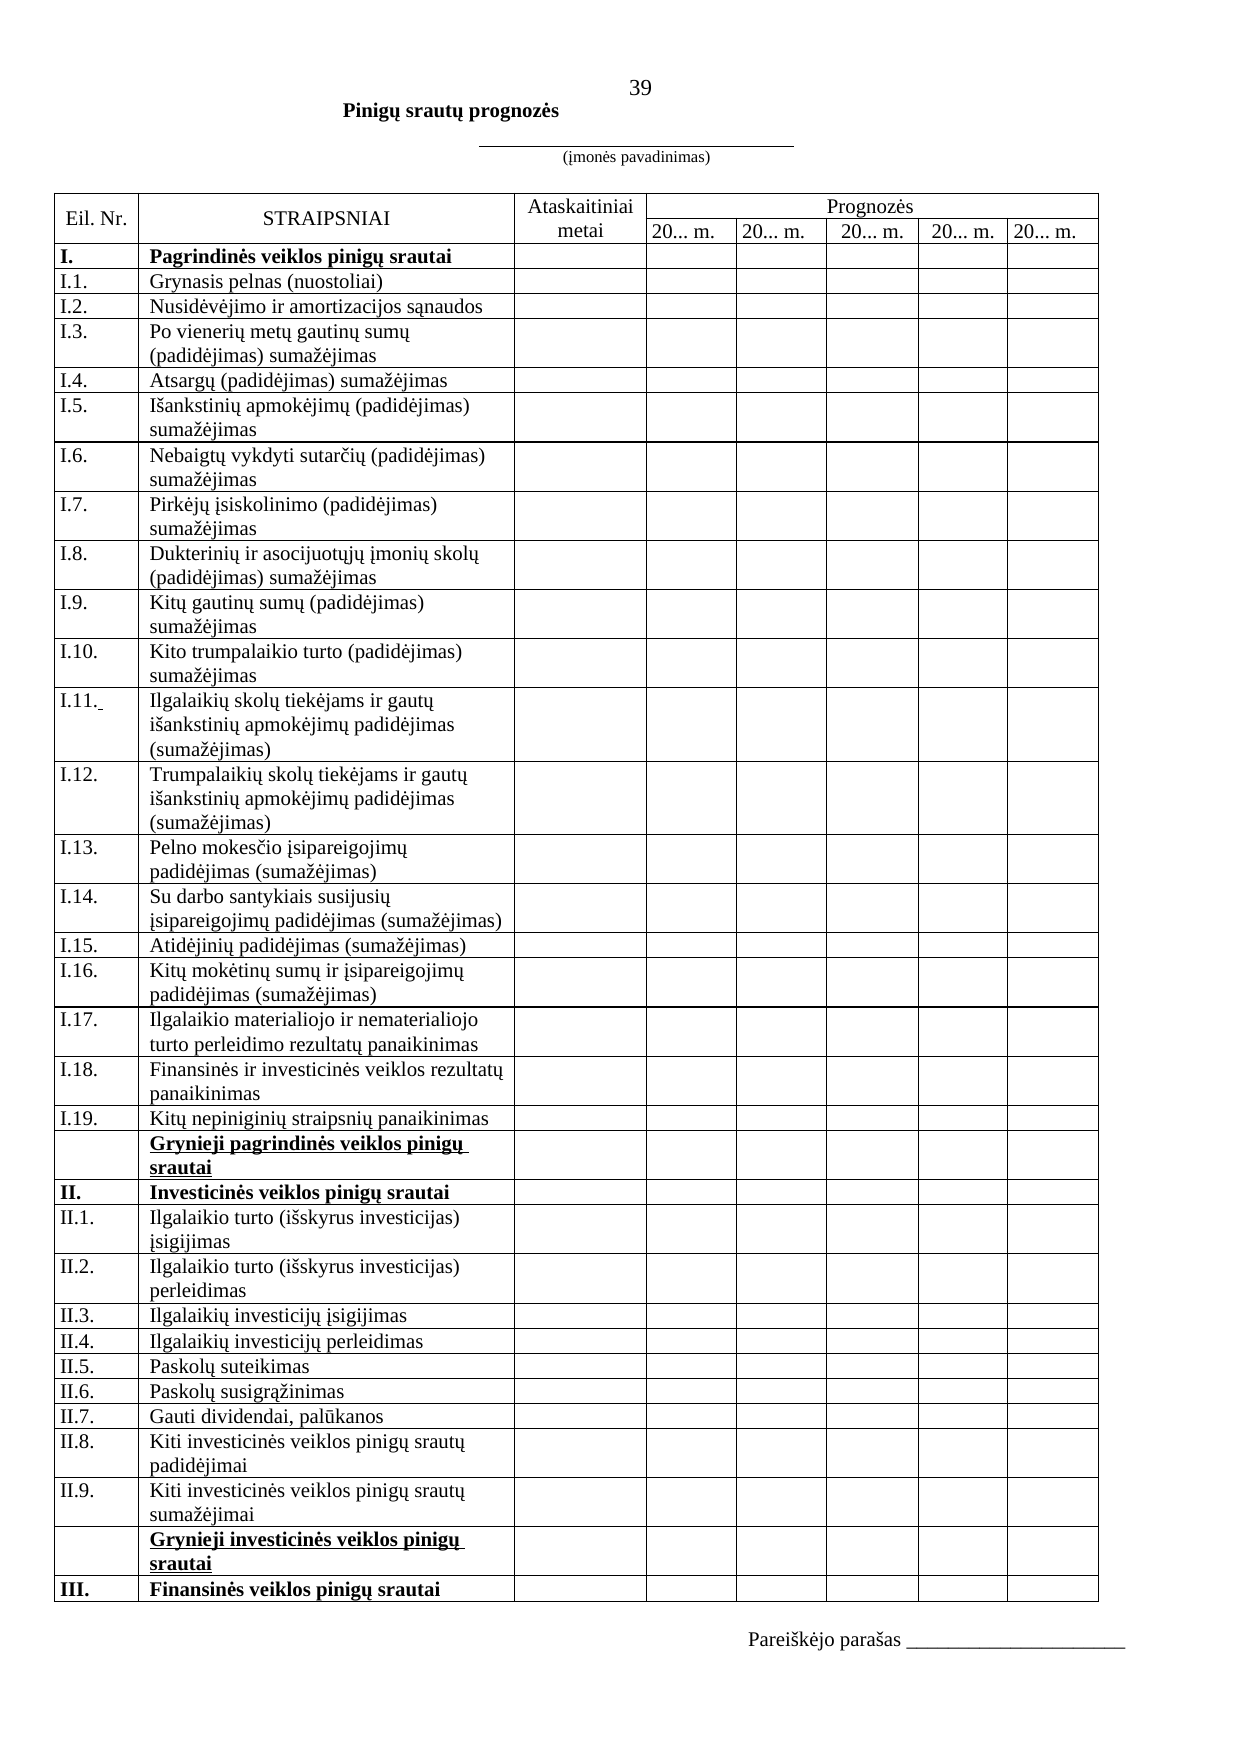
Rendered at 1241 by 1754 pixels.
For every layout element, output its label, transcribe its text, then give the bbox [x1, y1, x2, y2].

table_cell [827, 762, 918, 834]
table_cell [737, 1008, 826, 1056]
table_cell [55, 1527, 138, 1575]
table_cell I.14. [55, 884, 138, 932]
table_header STRAIPSNIAI [139, 194, 514, 243]
table_cell [827, 269, 918, 293]
table_cell [827, 1429, 918, 1477]
table_cell [515, 1180, 646, 1204]
table_cell [515, 1008, 646, 1056]
table_cell Atidėjinių padidėjimas (sumažėjimas) [139, 933, 514, 957]
table_cell I.19. [55, 1106, 138, 1130]
table_cell Finansinės veiklos pinigų srautai [139, 1576, 514, 1601]
table_cell [827, 541, 918, 589]
table_cell I.17. [55, 1008, 138, 1056]
table_cell [919, 294, 1007, 318]
table_cell [515, 835, 646, 883]
table_cell [394, 122, 437, 146]
table_cell [1008, 884, 1098, 932]
table_cell [515, 1304, 646, 1327]
table_cell [737, 1527, 826, 1575]
table_cell I.4. [55, 368, 138, 392]
table_cell [515, 1254, 646, 1302]
table_cell [515, 294, 646, 318]
table_cell [515, 1329, 646, 1353]
table_cell [647, 1429, 736, 1477]
table_header Eil. Nr. [55, 194, 138, 243]
table_cell [737, 933, 826, 957]
table_cell [827, 933, 918, 957]
table_cell I.1. [55, 269, 138, 293]
table_cell [515, 443, 646, 491]
table_cell [647, 1527, 736, 1575]
table_cell [647, 541, 736, 589]
table_cell [1008, 1354, 1098, 1378]
table_cell [647, 1205, 736, 1253]
table_cell [647, 958, 736, 1006]
table_cell [827, 1131, 918, 1179]
table_cell [827, 393, 918, 441]
table_cell [737, 1205, 826, 1253]
table_cell Ilgalaikio turto (išskyrus investicijas) įsigijimas [139, 1205, 514, 1253]
table_cell [1008, 294, 1098, 318]
table_cell Kitų mokėtinų sumų ir įsipareigojimų padidėjimas (sumažėjimas) [139, 958, 514, 1006]
table_cell II.4. [55, 1329, 138, 1353]
table_cell Paskolų suteikimas [139, 1354, 514, 1378]
table_cell [919, 1180, 1007, 1204]
table_cell [515, 1354, 646, 1378]
table_cell [515, 1205, 646, 1253]
table_cell [827, 1254, 918, 1302]
table_cell II.1. [55, 1205, 138, 1253]
table_cell [1008, 958, 1098, 1006]
table_cell Pirkėjų įsiskolinimo (padidėjimas) sumažėjimas [139, 492, 514, 540]
table_cell [647, 639, 736, 687]
table_cell [1008, 639, 1098, 687]
table_cell [919, 1527, 1007, 1575]
table_cell [1008, 590, 1098, 638]
table_cell Ilgalaikių investicijų įsigijimas [139, 1304, 514, 1327]
table_cell II. [55, 1180, 138, 1204]
table_cell [515, 958, 646, 1006]
table_cell 20... m. [827, 219, 918, 243]
table_cell [919, 541, 1007, 589]
table_cell [827, 688, 918, 761]
table_cell (įmonės pavadinimas) [479, 147, 794, 166]
table_cell [827, 639, 918, 687]
table_cell [737, 1478, 826, 1526]
table_cell [827, 1057, 918, 1105]
table_cell [919, 1429, 1007, 1477]
table_cell [919, 762, 1007, 834]
table_cell [647, 368, 736, 392]
table_cell [737, 269, 826, 293]
table_cell [1008, 1131, 1098, 1179]
table_cell [827, 492, 918, 540]
table_cell 20... m. [1008, 219, 1098, 243]
table_cell [737, 1131, 826, 1179]
table_cell I.11. [55, 688, 138, 761]
table_cell [647, 1106, 736, 1130]
table_cell Ilgalaikių skolų tiekėjams ir gautų išankstinių apmokėjimų padidėjimas (sumažėjimas) [139, 688, 514, 761]
table_cell [352, 146, 394, 166]
table_cell [794, 122, 1029, 146]
table_cell [647, 762, 736, 834]
table_cell [737, 1106, 826, 1130]
table_cell I.12. [55, 762, 138, 834]
table_cell [919, 1379, 1007, 1403]
table_cell [827, 244, 918, 268]
table_cell [827, 1404, 918, 1428]
table_cell [647, 1057, 736, 1105]
table_cell [919, 1254, 1007, 1302]
table_cell Pelno mokesčio įsipareigojimų padidėjimas (sumažėjimas) [139, 835, 514, 883]
table_cell [515, 933, 646, 957]
table_header Prognozės [647, 194, 1098, 218]
table_cell [737, 590, 826, 638]
table_cell [647, 1131, 736, 1179]
table_cell [737, 688, 826, 761]
table_cell [515, 492, 646, 540]
table_cell II.8. [55, 1429, 138, 1477]
table_cell [1008, 1576, 1098, 1601]
table_cell Ilgalaikio materialiojo ir nematerialiojo turto perleidimo rezultatų panaikinimas [139, 1008, 514, 1056]
table_cell [1008, 762, 1098, 834]
table_cell [827, 1379, 918, 1403]
table_cell [827, 884, 918, 932]
table_cell Nusidėvėjimo ir amortizacijos sąnaudos [139, 294, 514, 318]
table_cell [919, 688, 1007, 761]
table_cell [737, 958, 826, 1006]
table_cell [737, 1057, 826, 1105]
table_cell [1008, 319, 1098, 367]
table_cell [919, 1304, 1007, 1327]
table_cell [1008, 492, 1098, 540]
table_cell [919, 244, 1007, 268]
table_cell [827, 835, 918, 883]
table_cell [1008, 933, 1098, 957]
table_header Pinigų srautų prognozės [261, 98, 1029, 122]
table_cell [647, 1576, 736, 1601]
table_cell I.15. [55, 933, 138, 957]
table_cell [827, 1180, 918, 1204]
table_cell [919, 319, 1007, 367]
table_cell [515, 1478, 646, 1526]
table_cell [919, 1478, 1007, 1526]
table_cell [919, 590, 1007, 638]
table_cell [1008, 368, 1098, 392]
table_cell [919, 1404, 1007, 1428]
table_cell I.7. [55, 492, 138, 540]
table_cell II.3. [55, 1304, 138, 1327]
table_cell Kitų nepiniginių straipsnių panaikinimas [139, 1106, 514, 1130]
table_cell Grynasis pelnas (nuostoliai) [139, 269, 514, 293]
table_cell [1008, 1304, 1098, 1327]
table_cell [827, 1304, 918, 1327]
table_cell [794, 146, 1029, 166]
table_cell [1008, 1404, 1098, 1428]
table_cell [515, 639, 646, 687]
table_cell [647, 269, 736, 293]
table_cell [479, 122, 794, 146]
table_cell III. [55, 1576, 138, 1601]
table_cell [827, 319, 918, 367]
table_cell [647, 319, 736, 367]
table_cell [919, 1057, 1007, 1105]
table_cell [1008, 393, 1098, 441]
table_cell [647, 884, 736, 932]
table_cell I.8. [55, 541, 138, 589]
table_cell [919, 368, 1007, 392]
table_cell [919, 835, 1007, 883]
table_cell [737, 492, 826, 540]
table_cell [919, 1131, 1007, 1179]
table_cell Gauti dividendai, palūkanos [139, 1404, 514, 1428]
table_cell Ilgalaikių investicijų perleidimas [139, 1329, 514, 1353]
table_cell [919, 639, 1007, 687]
table_cell [827, 1354, 918, 1378]
table_cell [919, 1329, 1007, 1353]
table_cell [647, 1379, 736, 1403]
table_header Ataskaitiniai metai [515, 194, 646, 243]
table_cell [827, 1478, 918, 1526]
table_cell [309, 146, 352, 166]
table_cell [919, 1354, 1007, 1378]
table_cell [1008, 1057, 1098, 1105]
table_cell [737, 541, 826, 589]
table_cell [515, 368, 646, 392]
table_cell [919, 1205, 1007, 1253]
table_cell [827, 1008, 918, 1056]
table_cell [737, 368, 826, 392]
table_cell I.2. [55, 294, 138, 318]
table_cell [737, 1180, 826, 1204]
table_cell I.16. [55, 958, 138, 1006]
table_cell [827, 1576, 918, 1601]
table_cell [737, 443, 826, 491]
table_cell [737, 319, 826, 367]
table_cell [647, 1180, 736, 1204]
table_cell Paskolų susigrąžinimas [139, 1379, 514, 1403]
table_cell [647, 492, 736, 540]
table_cell [827, 958, 918, 1006]
table_cell [827, 1205, 918, 1253]
table_cell [737, 639, 826, 687]
table_cell Kito trumpalaikio turto (padidėjimas) sumažėjimas [139, 639, 514, 687]
table_cell Trumpalaikių skolų tiekėjams ir gautų išankstinių apmokėjimų padidėjimas (sumažėjimas) [139, 762, 514, 834]
table_cell [737, 294, 826, 318]
table_cell [737, 762, 826, 834]
table_cell [919, 492, 1007, 540]
table_cell [919, 1576, 1007, 1601]
table_cell [1008, 1008, 1098, 1056]
table_cell II.2. [55, 1254, 138, 1302]
table_cell [352, 122, 394, 146]
table_cell [1008, 1106, 1098, 1130]
table_cell [919, 443, 1007, 491]
table_cell [737, 244, 826, 268]
table_cell Išankstinių apmokėjimų (padidėjimas) sumažėjimas [139, 393, 514, 441]
table_cell [515, 1131, 646, 1179]
table_cell I. [55, 244, 138, 268]
table_cell II.7. [55, 1404, 138, 1428]
table_cell Dukterinių ir asocijuotųjų įmonių skolų (padidėjimas) sumažėjimas [139, 541, 514, 589]
table_cell [647, 443, 736, 491]
table_cell [919, 933, 1007, 957]
table_cell [1008, 1205, 1098, 1253]
table_cell [647, 835, 736, 883]
table_cell [647, 1008, 736, 1056]
table_cell [919, 1106, 1007, 1130]
table_cell 20... m. [919, 219, 1007, 243]
table_cell I.10. [55, 639, 138, 687]
table_cell [1008, 835, 1098, 883]
table_cell 20... m. [737, 219, 826, 243]
table_cell Pagrindinės veiklos pinigų srautai [139, 244, 514, 268]
table_cell [647, 933, 736, 957]
table_cell [515, 244, 646, 268]
table_cell [1008, 443, 1098, 491]
table_cell [827, 1329, 918, 1353]
table_cell Kitų gautinų sumų (padidėjimas) sumažėjimas [139, 590, 514, 638]
table_cell II.9. [55, 1478, 138, 1526]
table_cell [309, 122, 352, 146]
table_cell [515, 1404, 646, 1428]
table_cell [1008, 1527, 1098, 1575]
table_cell [647, 1354, 736, 1378]
table_cell [515, 884, 646, 932]
table_cell [1008, 1254, 1098, 1302]
table_cell [919, 269, 1007, 293]
table_cell [1008, 541, 1098, 589]
table_cell [737, 1304, 826, 1327]
table_cell I.13. [55, 835, 138, 883]
table_cell [1008, 1429, 1098, 1477]
table_cell [737, 1354, 826, 1378]
table_cell [737, 393, 826, 441]
table_cell [515, 269, 646, 293]
table_cell [515, 1429, 646, 1477]
table_cell Grynieji pagrindinės veiklos pinigų srautai [139, 1131, 514, 1179]
table_cell [647, 244, 736, 268]
table_cell [647, 294, 736, 318]
table_cell [737, 835, 826, 883]
table_cell [515, 1379, 646, 1403]
table_cell I.5. [55, 393, 138, 441]
table_cell [437, 122, 479, 146]
table_cell [919, 1008, 1007, 1056]
table_cell [647, 1404, 736, 1428]
table_cell [737, 1379, 826, 1403]
table_cell [647, 1329, 736, 1353]
table_cell [515, 688, 646, 761]
table_cell Finansinės ir investicinės veiklos rezultatų panaikinimas [139, 1057, 514, 1105]
table_cell [647, 590, 736, 638]
table_cell [827, 368, 918, 392]
table_cell [515, 319, 646, 367]
table_cell [919, 393, 1007, 441]
table_cell [827, 294, 918, 318]
table_cell Atsargų (padidėjimas) sumažėjimas [139, 368, 514, 392]
table_cell Investicinės veiklos pinigų srautai [139, 1180, 514, 1204]
table_cell [1008, 244, 1098, 268]
table_cell [515, 590, 646, 638]
table_cell Ilgalaikio turto (išskyrus investicijas) perleidimas [139, 1254, 514, 1302]
table_cell II.5. [55, 1354, 138, 1378]
table_cell [647, 688, 736, 761]
table_cell Po vienerių metų gautinų sumų (padidėjimas) sumažėjimas [139, 319, 514, 367]
table_cell [55, 1131, 138, 1179]
table_cell [647, 1478, 736, 1526]
table_cell I.3. [55, 319, 138, 367]
table_cell [1008, 1180, 1098, 1204]
table_cell Nebaigtų vykdyti sutarčių (padidėjimas) sumažėjimas [139, 443, 514, 491]
table_cell [647, 1254, 736, 1302]
table_cell [515, 541, 646, 589]
table_cell [1008, 1379, 1098, 1403]
table_cell [515, 1057, 646, 1105]
table_cell [737, 1404, 826, 1428]
table_cell 20... m. [647, 219, 736, 243]
table_cell [647, 1304, 736, 1327]
table_cell [1008, 1329, 1098, 1353]
table_cell [737, 1576, 826, 1601]
table_cell [737, 1254, 826, 1302]
table_cell [919, 958, 1007, 1006]
table_cell Kiti investicinės veiklos pinigų srautų padidėjimai [139, 1429, 514, 1477]
table_cell [515, 1576, 646, 1601]
table_cell [261, 146, 309, 166]
table_cell [437, 146, 479, 166]
table_cell Kiti investicinės veiklos pinigų srautų sumažėjimai [139, 1478, 514, 1526]
table_cell [737, 1329, 826, 1353]
table_cell I.18. [55, 1057, 138, 1105]
table_cell I.9. [55, 590, 138, 638]
table_cell [827, 1527, 918, 1575]
table_cell [515, 1106, 646, 1130]
table_cell [515, 393, 646, 441]
table_cell [647, 393, 736, 441]
table_cell [827, 443, 918, 491]
table_cell [737, 1429, 826, 1477]
table_cell [827, 590, 918, 638]
table_cell [1008, 1478, 1098, 1526]
table_cell [261, 122, 309, 146]
table_cell [737, 884, 826, 932]
table_cell Su darbo santykiais susijusių įsipareigojimų padidėjimas (sumažėjimas) [139, 884, 514, 932]
table_cell [1008, 688, 1098, 761]
table_cell [394, 146, 437, 166]
table_cell Grynieji investicinės veiklos pinigų srautai [139, 1527, 514, 1575]
table_cell [515, 1527, 646, 1575]
table_cell [919, 884, 1007, 932]
table_cell [1008, 269, 1098, 293]
table_cell II.6. [55, 1379, 138, 1403]
table_cell I.6. [55, 443, 138, 491]
table_cell [515, 762, 646, 834]
table_cell [827, 1106, 918, 1130]
